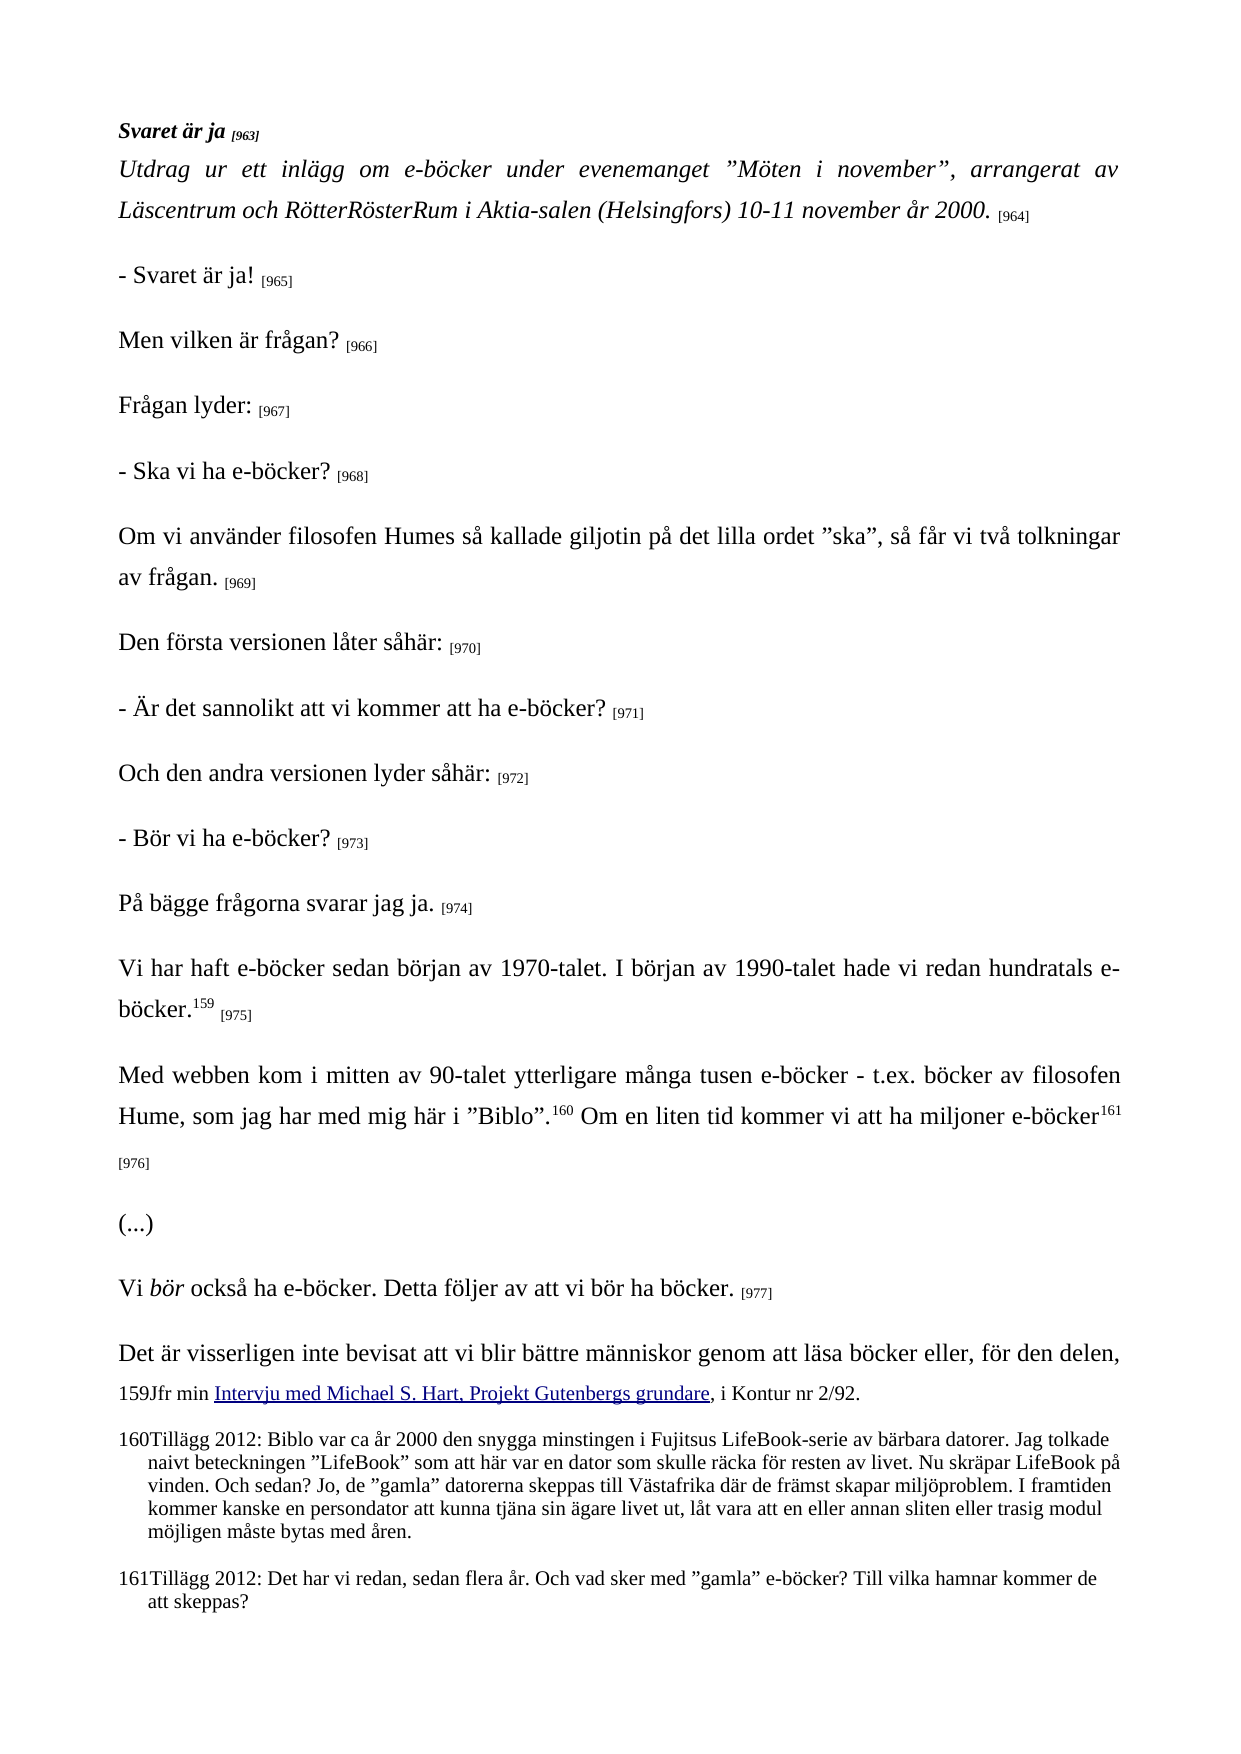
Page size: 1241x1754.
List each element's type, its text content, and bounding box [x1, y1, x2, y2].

text Frågan lyder: [967] [118, 392, 1122, 419]
text - Svaret är ja! [965] [118, 261, 1122, 289]
text Men vilken är frågan? [966] [118, 327, 1122, 354]
text Med webben kom i mitten av 90-talet ytterligare många tusen e-böcker - t.ex. böcker av filosofen Hume, som jag har med mig här i ”Biblo”. Om en liten tid kommer vi att ha miljoner e-böcker [976] [118, 1061, 1122, 1172]
text Utdrag ur ett inlägg om e-böcker under evenemanget ”Möten i november”, arrangerat av Läscentrum och RötterRösterRum i Aktia-salen (Helsingfors) 10-11 november år 2000. [964] [118, 155, 1122, 224]
text - Är det sannolikt att vi kommer att ha e-böcker? [971] [118, 694, 1122, 721]
text (...) [118, 1209, 1122, 1237]
text - Bör vi ha e-böcker? [973] [118, 824, 1122, 852]
text Det är visserligen inte bevisat att vi blir bättre människor genom att läsa böcker eller, för den delen, [118, 1339, 1122, 1367]
text Vi har haft e-böcker sedan början av 1970-talet. I början av 1990-talet hade vi redan hundratals e-böcker. [975] [118, 954, 1122, 1023]
text Tillägg 2012: Biblo var ca år 2000 den snygga minstingen i Fujitsus LifeBook-serie av bärbara datorer. Jag tolkade naivt beteckningen ”LifeBook” som att här var en dator som skulle räcka för resten av livet. Nu skräpar LifeBook på vinden. Och sedan? Jo, de ”gamla” datorerna skeppas till Västafrika där de främst skapar miljöproblem. I framtiden kommer kanske en persondator att kunna tjäna sin ägare livet ut, låt vara att en eller annan sliten eller trasig modul möjligen måste bytas med åren. [118, 1428, 1122, 1543]
text Jfr min Intervju med Michael S. Hart, Projekt Gutenbergs grundare, i Kontur nr 2/92. [118, 1381, 1122, 1404]
text - Ska vi ha e-böcker? [968] [118, 457, 1122, 484]
text Tillägg 2012: Det har vi redan, sedan flera år. Och vad sker med ”gamla” e-böcker? Till vilka hamnar kommer de att skeppas? [118, 1566, 1122, 1613]
text Den första versionen låter såhär: [970] [118, 628, 1122, 656]
text Och den andra versionen lyder såhär: [972] [118, 759, 1122, 786]
text Om vi använder filosofen Humes så kallade giljotin på det lilla ordet ”ska”, så får vi två tolkningar av frågan. [969] [118, 522, 1122, 591]
subtitle Svaret är ja [963] [118, 118, 1122, 143]
text På bägge frågorna svarar jag ja. [974] [118, 889, 1122, 917]
text Vi bör också ha e-böcker. Detta följer av att vi bör ha böcker. [977] [118, 1274, 1122, 1302]
